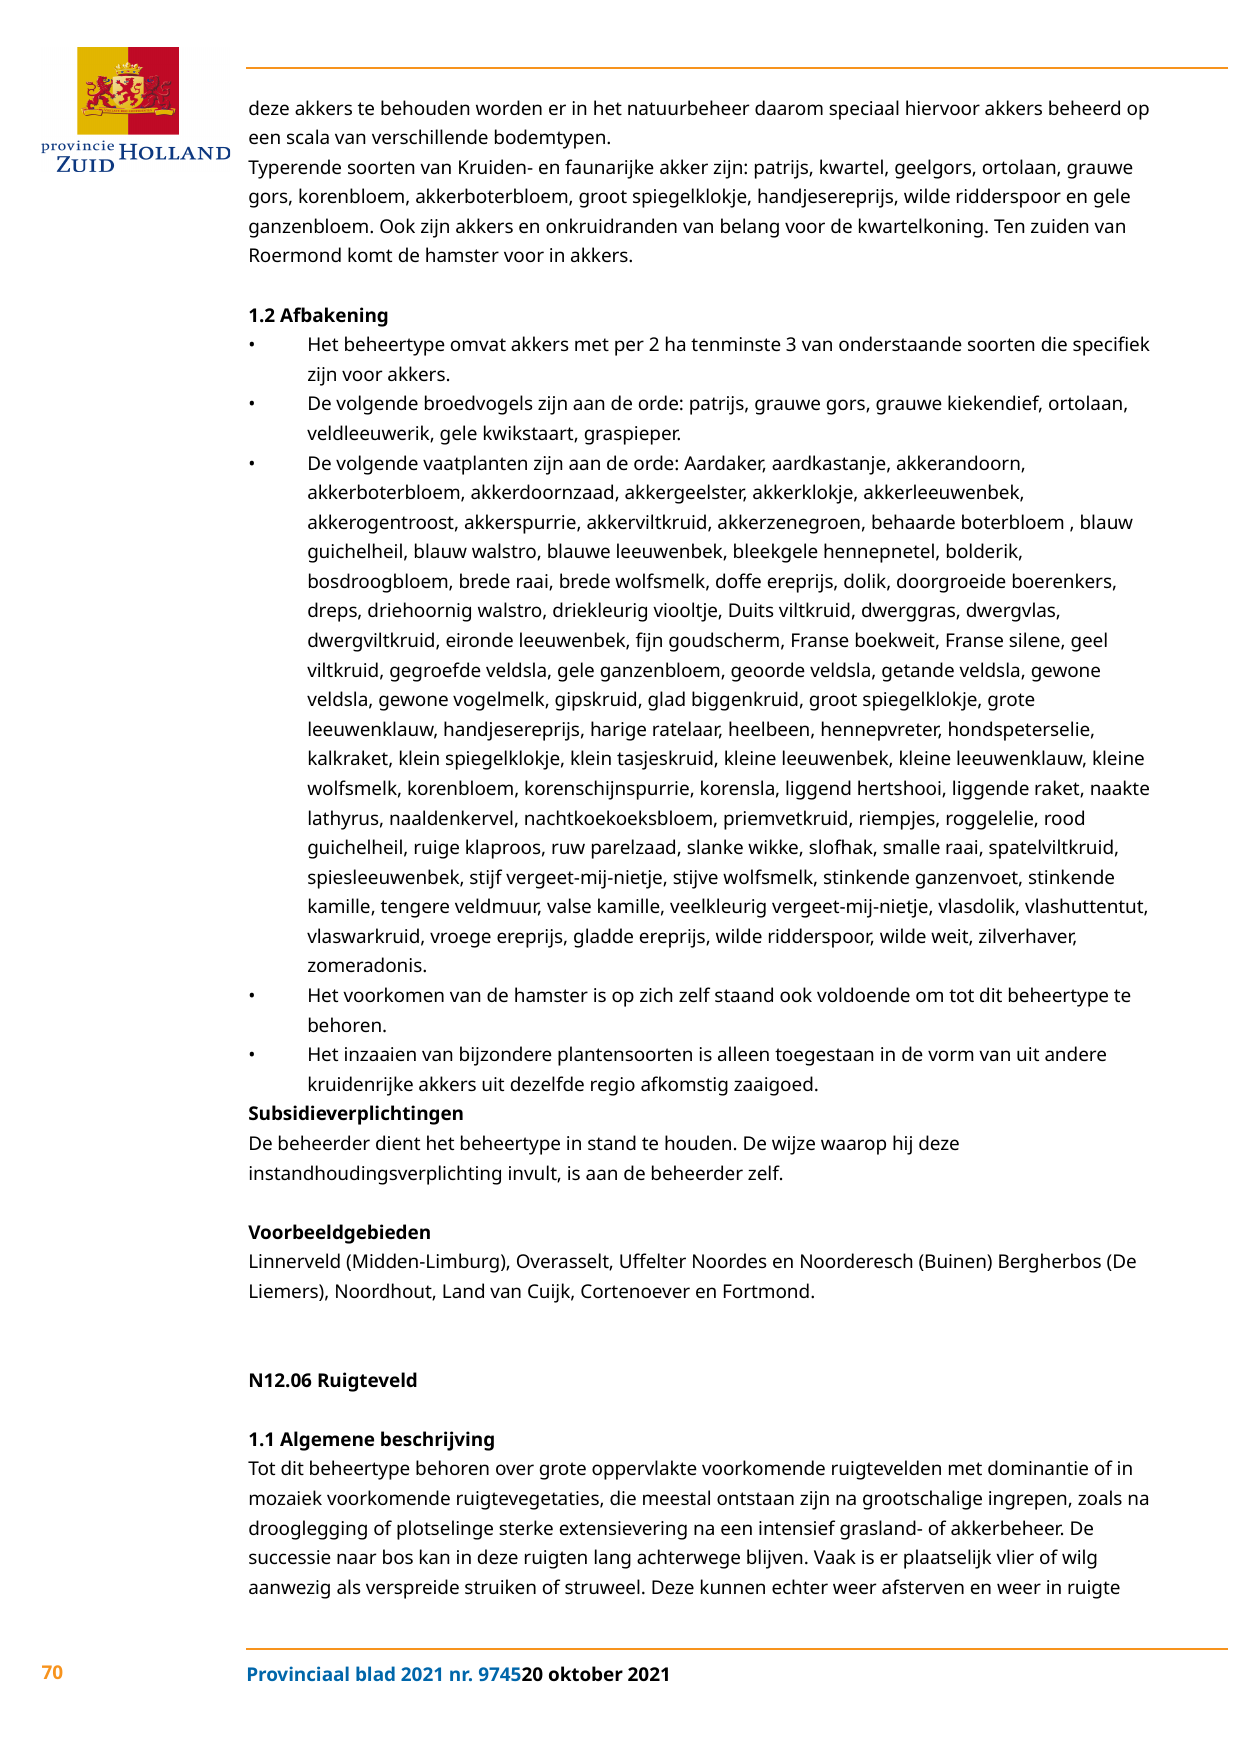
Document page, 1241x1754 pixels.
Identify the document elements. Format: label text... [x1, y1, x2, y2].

list Het voorkomen van de hamster is op zich zelf staand ook voldoende om tot dit beheertype te behoren. [248, 982, 1152, 1038]
text Voorbeeldgebieden [248, 1219, 1152, 1245]
list Het inzaaien van bijzondere plantensoorten is alleen toegestaan in de vorm van uit andere kruidenrijke akkers uit dezelfde regio afkomstig zaaigoed. [248, 1041, 1152, 1097]
text Linnerveld (Midden-Limburg), Overasselt, Uffelter Noordes en Noorderesch (Buinen) Bergherbos (De Liemers), Noordhout, Land van Cuijk, Cortenoever en Fortmond. [248, 1248, 1152, 1304]
picture [41, 47, 231, 172]
list De volgende vaatplanten zijn aan de orde: Aardaker, aardkastanje, akkerandoorn, akkerboterbloem, akkerdoornzaad, akkergeelster, akkerklokje, akkerleeuwenbek, akkerogentroost, akkerspurrie, akkerviltkruid, akkerzenegroen, behaarde boterbloem , blauw guichelheil, blauw walstro, blauwe leeuwenbek, bleekgele hennepnetel, bolderik, bosdroogbloem, brede raai, brede wolfsmelk, doffe ereprijs, dolik, doorgroeide boerenkers, dreps, driehoornig walstro, driekleurig viooltje, Duits viltkruid, dwerggras, dwergvlas, dwergviltkruid, eironde leeuwenbek, fijn goudscherm, Franse boekweit, Franse silene, geel viltkruid, gegroefde veldsla, gele ganzenbloem, geoorde veldsla, getande veldsla, gewone veldsla, gewone vogelmelk, gipskruid, glad biggenkruid, groot spiegelklokje, grote leeuwenklauw, handjesereprijs, harige ratelaar, heelbeen, hennepvreter, hondspeterselie, kalkraket, klein spiegelklokje, klein tasjeskruid, kleine leeuwenbek, kleine leeuwenklauw, kleine wolfsmelk, korenbloem, korenschijnspurrie, korensla, liggend hertshooi, liggende raket, naakte lathyrus, naaldenkervel, nachtkoekoeksbloem, priemvetkruid, riempjes, roggelelie, rood guichelheil, ruige klaproos, ruw parelzaad, slanke wikke, slofhak, smalle raai, spatelviltkruid, spiesleeuwenbek, stijf vergeet-mij-nietje, stijve wolfsmelk, stinkende ganzenvoet, stinkende kamille, tengere veldmuur, valse kamille, veelkleurig vergeet-mij-nietje, vlasdolik, vlashuttentut, vlaswarkruid, vroege ereprijs, gladde ereprijs, wilde ridderspoor, wilde weit, zilverhaver, zomeradonis. [248, 450, 1152, 978]
text Tot dit beheertype behoren over grote oppervlakte voorkomende ruigtevelden met dominantie of in mozaiek voorkomende ruigtevegetaties, die meestal ontstaan zijn na grootschalige ingrepen, zoals na drooglegging of plotselinge sterke extensievering na een intensief grasland- of akkerbeheer. De successie naar bos kan in deze ruigten lang achterwege blijven. Vaak is er plaatselijk vlier of wilg aanwezig als verspreide struiken of struweel. Deze kunnen echter weer afsterven en weer in ruigte [248, 1456, 1152, 1600]
text 1.1 Algemene beschrijving [248, 1426, 1152, 1452]
list Het beheertype omvat akkers met per 2 ha tenminste 3 van onderstaande soorten die specifiek zijn voor akkers. [248, 331, 1152, 387]
text De beheerder dient het beheertype in stand te houden. De wijze waarop hij deze instandhoudingsverplichting invult, is aan de beheerder zelf. [248, 1130, 1152, 1186]
text Subsidieverplichtingen [248, 1101, 1152, 1126]
list De volgende broedvogels zijn aan de orde: patrijs, grauwe gors, grauwe kiekendief, ortolaan, veldleeuwerik, gele kwikstaart, graspieper. [248, 391, 1152, 446]
text 1.2 Afbakening [248, 302, 1152, 328]
text deze akkers te behouden worden er in het natuurbeheer daarom speciaal hiervoor akkers beheerd op een scala van verschillende bodemtypen. [248, 95, 1152, 150]
text N12.06 Ruigteveld [248, 1367, 1152, 1393]
text Typerende soorten van Kruiden- en faunarijke akker zijn: patrijs, kwartel, geelgors, ortolaan, grauwe gors, korenbloem, akkerboterbloem, groot spiegelklokje, handjesereprijs, wilde ridderspoor en gele ganzenbloem. Ook zijn akkers en onkruidranden van belang voor de kwartelkoning. Ten zuiden van Roermond komt de hamster voor in akkers. [248, 154, 1152, 268]
